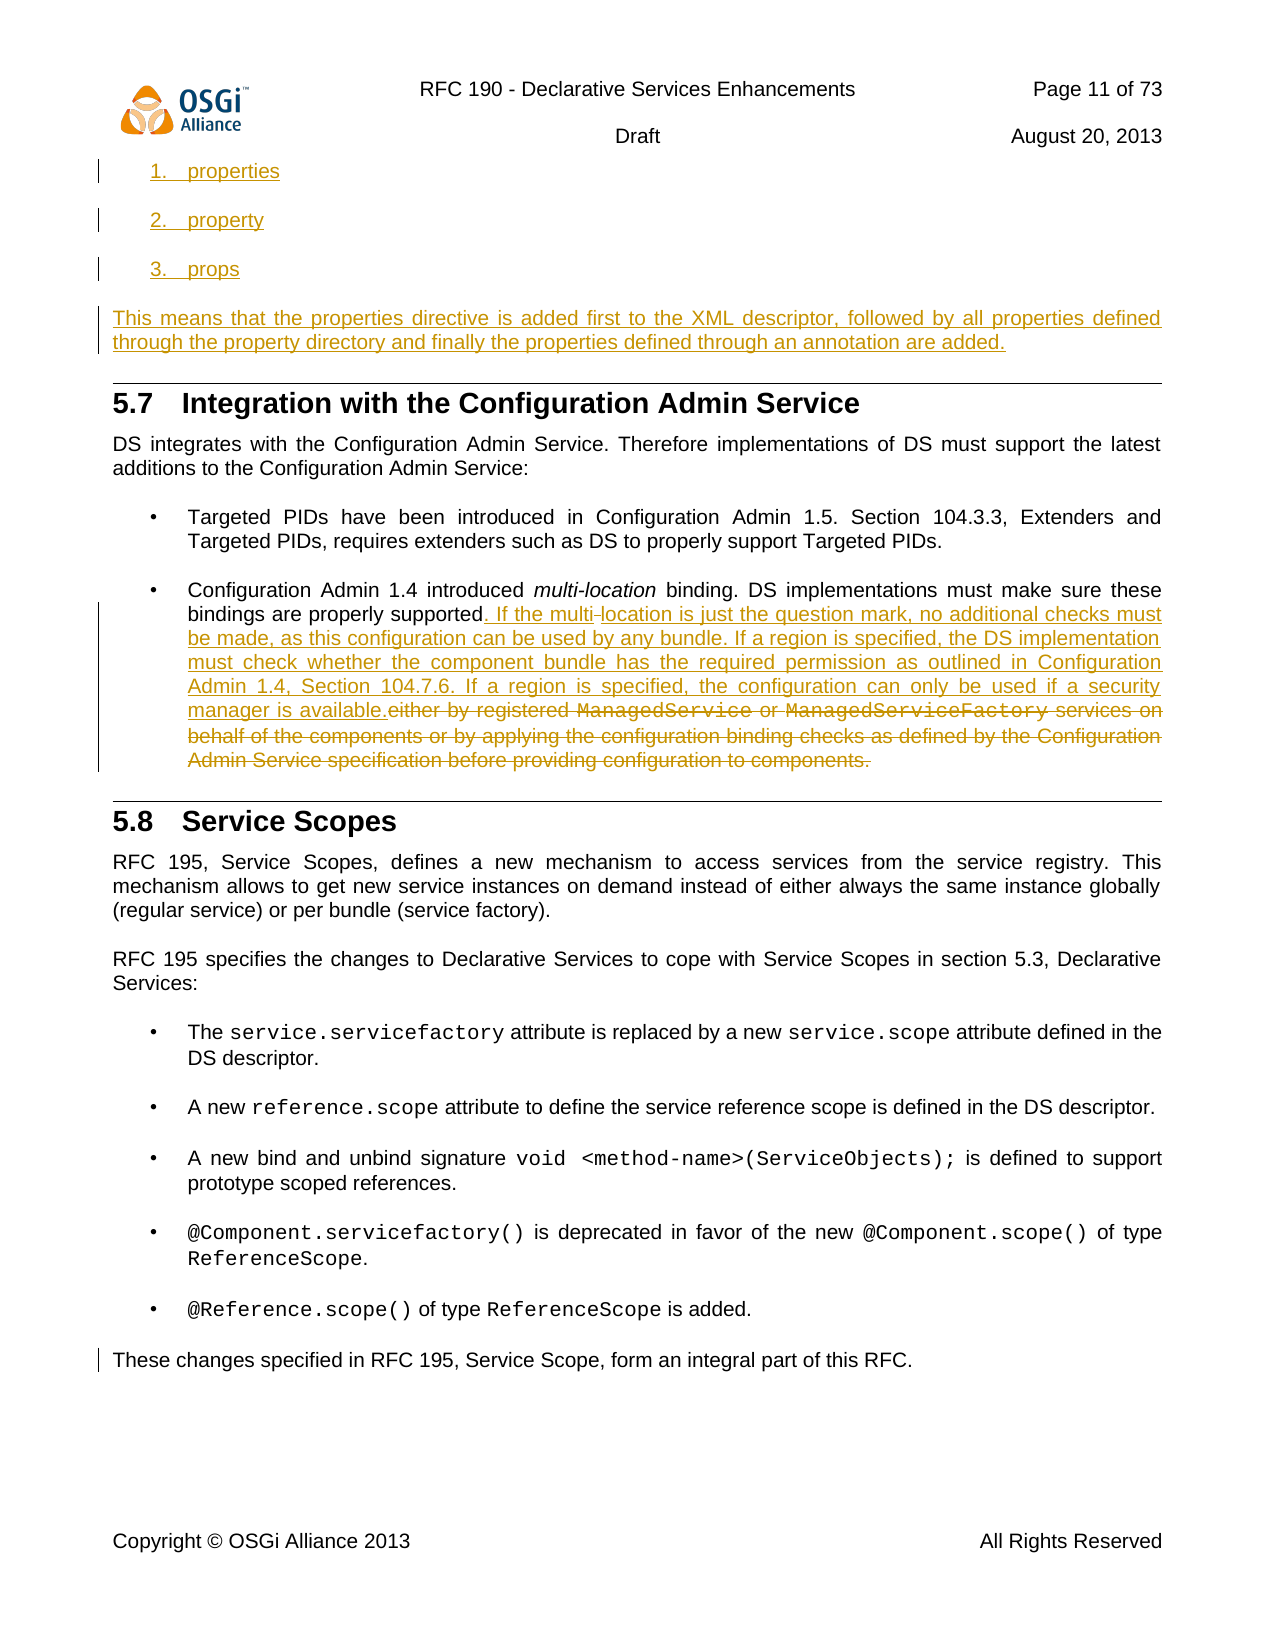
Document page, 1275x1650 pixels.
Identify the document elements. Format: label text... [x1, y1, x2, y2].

subtitle Integration with the Configuration Admin Service [112, 384, 1162, 419]
list A new reference.scope attribute to define the service reference scope is defined in the DS descriptor. [150, 1094, 1162, 1120]
list @Reference.scope() of type ReferenceScope is added. [150, 1297, 1162, 1323]
list @Component.servicefactory() is deprecated in favor of the new @Component.scope() of type ReferenceScope. [150, 1220, 1162, 1272]
text These changes specified in RFC 195, Service Scope, form an integral part of this RFC. [112, 1348, 1162, 1372]
picture [113, 78, 257, 142]
list props [150, 257, 1162, 281]
text DS integrates with the Configuration Admin Service. Therefore implementations of DS must support the latest additions to the Configuration Admin Service: [112, 432, 1162, 480]
list property [150, 208, 1162, 232]
list The service.servicefactory attribute is replaced by a new service.scope attribute defined in the DS descriptor. [150, 1020, 1162, 1069]
text RFC 195 specifies the changes to Declarative Services to cope with Service Scopes in section 5.3, Declarative Services: [112, 947, 1162, 995]
subtitle Service Scopes [112, 802, 1162, 837]
list Targeted PIDs have been introduced in Configuration Admin 1.5. Section 104.3.3, Extenders and Targeted PIDs, requires extenders such as DS to properly support Targeted PIDs. [150, 505, 1162, 553]
text This means that the properties directive is added first to the XML descriptor, followed by all properties defined [112, 306, 1162, 327]
list A new bind and unbind signature void <method-name>(ServiceObjects); is defined to support prototype scoped references. [150, 1145, 1162, 1195]
list properties [150, 159, 1162, 183]
text RFC 195, Service Scopes, defines a new mechanism to access services from the service registry. This mechanism allows to get new service instances on demand instead of either always the same instance globally (regular service) or per bundle (service factory). [112, 850, 1162, 922]
text through the property directory and finally the properties defined through an annotation are added. [112, 328, 1162, 354]
list Configuration Admin 1.4 introduced multi-location binding. DS implementations must make sure these bindings are properly supported. If the multilocation is just the question mark, no additional checks must be made, as this configuration can be used by any bundle. If a region is specified, the DS implementation must check whether the component bundle has the required permission as outlined in Configuration Admin 1.4, Section 104.7.6. If a region is specified, the configuration can only be used if a security manager is available. [150, 578, 1162, 772]
